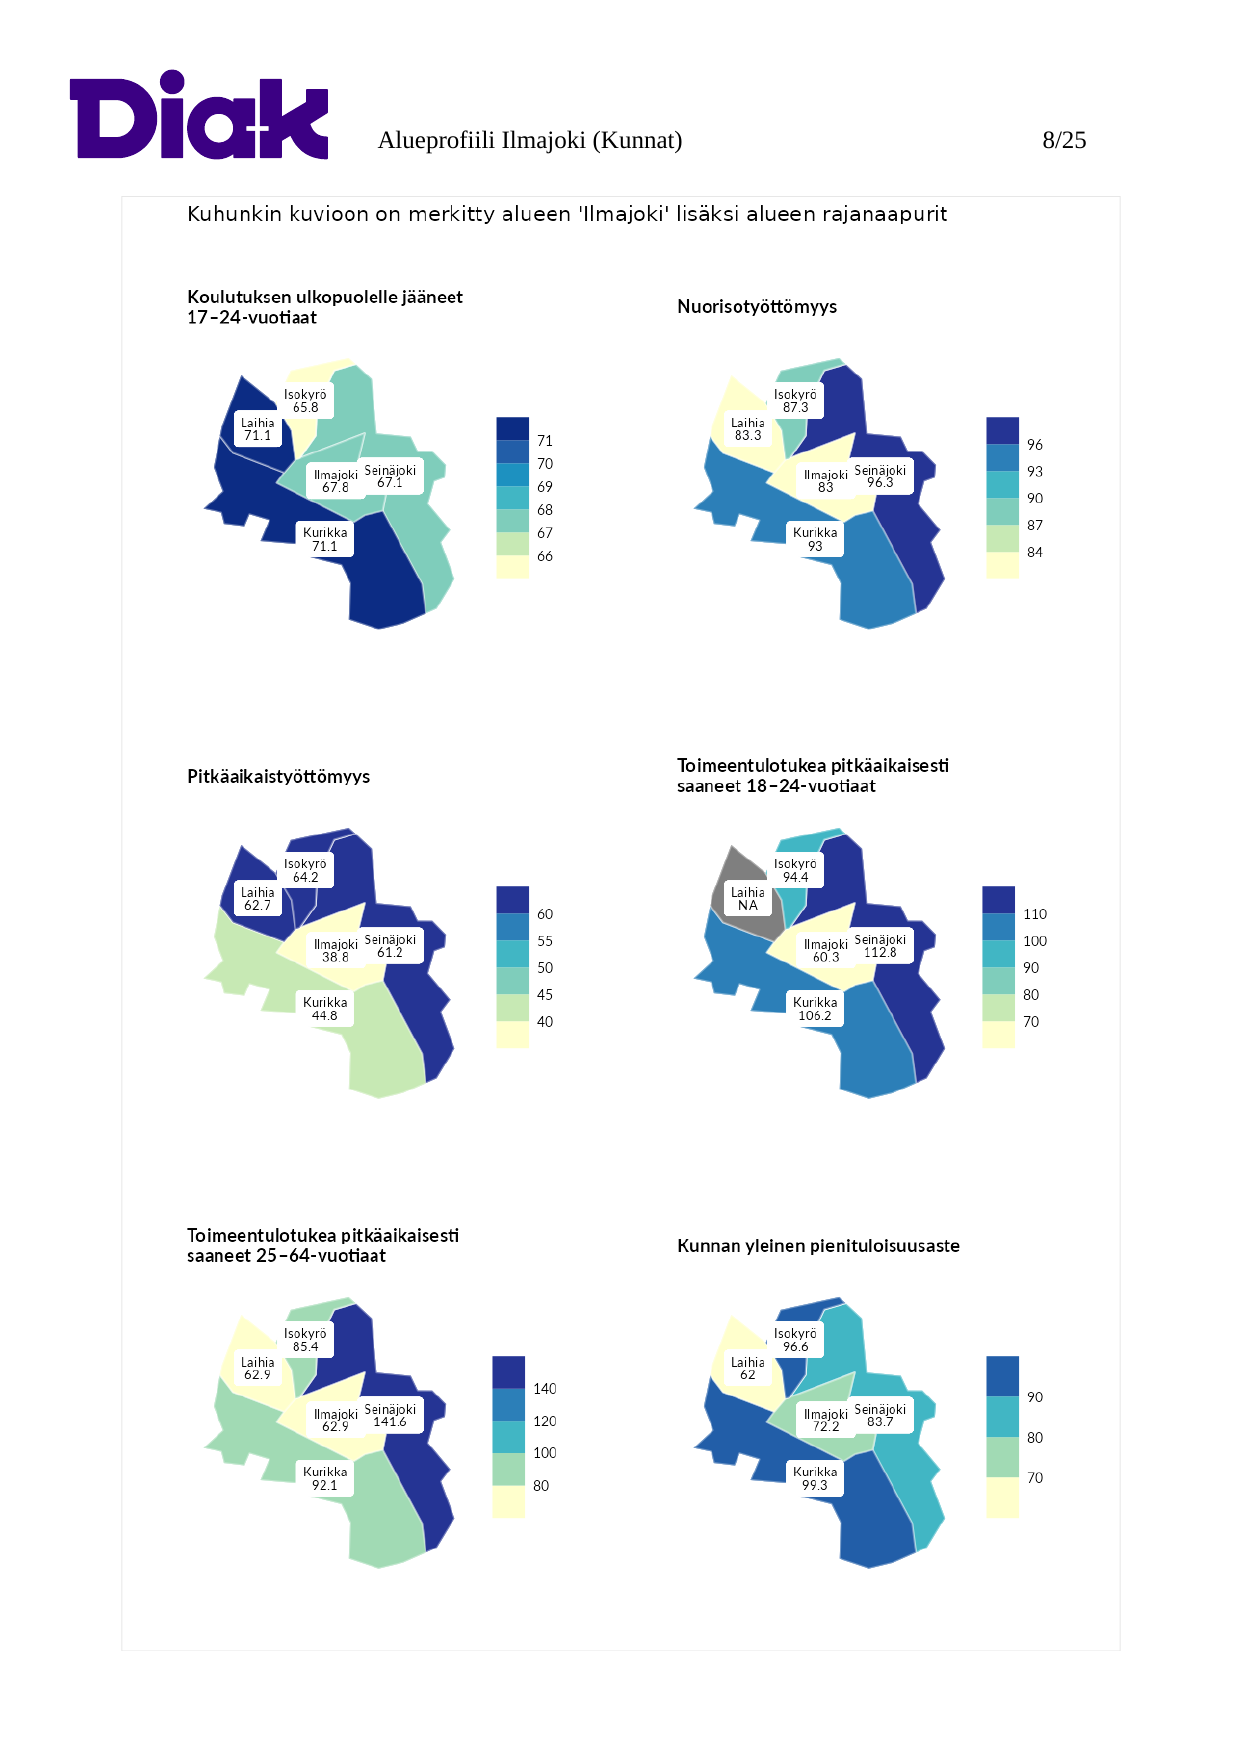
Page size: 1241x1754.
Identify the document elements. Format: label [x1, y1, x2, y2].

picture [61, 196, 1179, 1651]
